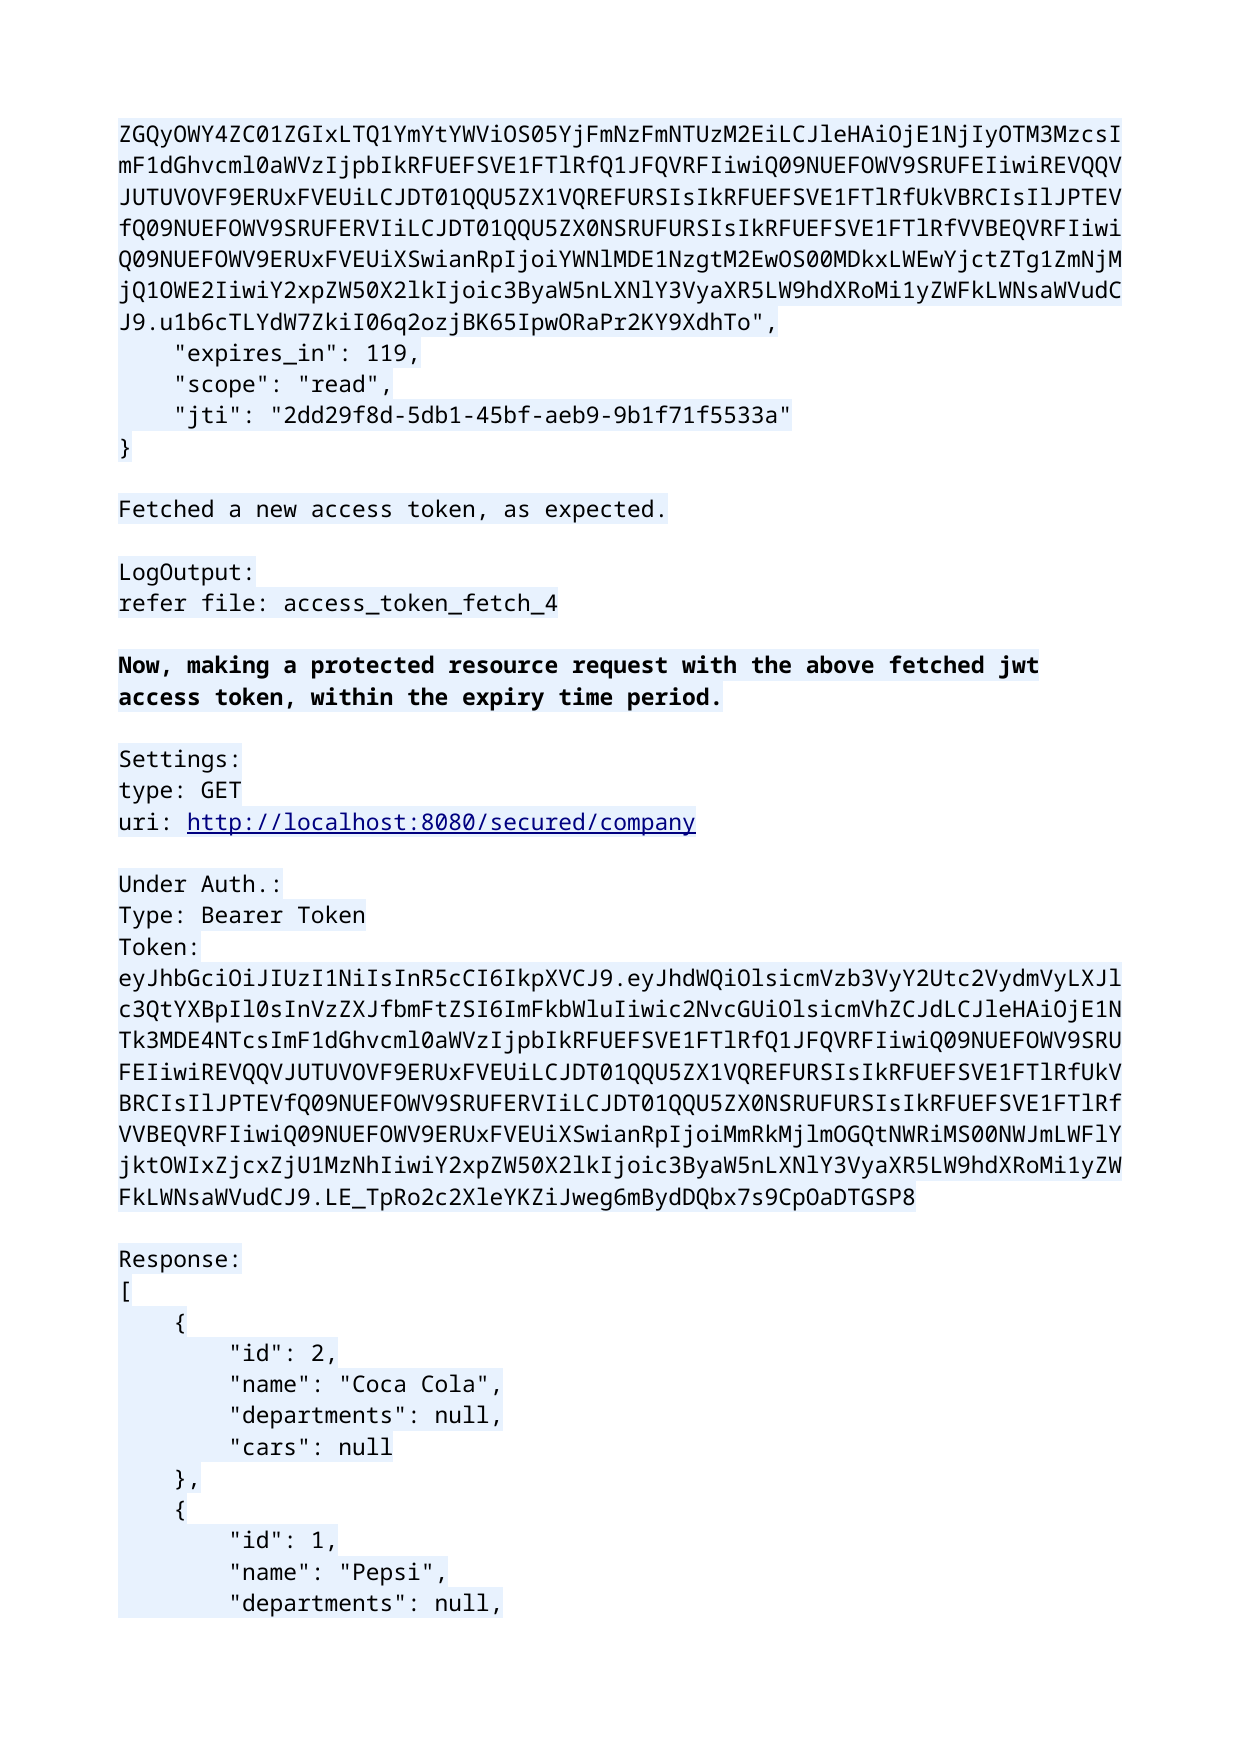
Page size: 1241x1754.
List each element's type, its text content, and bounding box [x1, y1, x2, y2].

text Under Auth.: [118, 868, 1122, 899]
text Fetched a new access token, as expected. [118, 493, 1122, 524]
text "departments": null, [118, 1587, 1122, 1618]
text "id": 2, [118, 1337, 1122, 1368]
text "expires_in": 119, [118, 337, 1122, 368]
text ZGQyOWY4ZC01ZGIxLTQ1YmYtYWViOS05YjFmNzFmNTUzM2EiLCJleHAiOjE1NjIyOTM3MzcsImF1dGhvcml0aWVzIjpbIkRFUEFSVE1FTlRfQ1JFQVRFIiwiQ09NUEFOWV9SRUFEIiwiREVQQVJUTUVOVF9ERUxFVEUiLCJDT01QQU5ZX1VQREFURSIsIkRFUEFSVE1FTlRfUkVBRCIsIlJPTEVfQ09NUEFOWV9SRUFERVIiLCJDT01QQU5ZX0NSRUFURSIsIkRFUEFSVE1FTlRfVVBEQVRFIiwiQ09NUEFOWV9ERUxFVEUiXSwianRpIjoiYWNlMDE1NzgtM2EwOS00MDkxLWEwYjctZTg1ZmNjMjQ1OWE2IiwiY2xpZW50X2lkIjoic3ByaW5nLXNlY3VyaXR5LW9hdXRoMi1yZWFkLWNsaWVudCJ9.u1b6cTLYdW7ZkiI06q2ozjBK65IpwORaPr2KY9XdhTo", [118, 118, 1122, 337]
text "name": "Pepsi", [118, 1556, 1122, 1587]
text "scope": "read", [118, 368, 1122, 399]
text uri: http://localhost:8080/secured/company [118, 806, 1122, 837]
text "departments": null, [118, 1399, 1122, 1431]
text type: GET [118, 774, 1122, 806]
text [ [118, 1274, 1122, 1306]
text { [118, 1306, 1122, 1337]
text "name": "Coca Cola", [118, 1368, 1122, 1399]
text Type: Bearer Token [118, 899, 1122, 931]
text Token: eyJhbGciOiJIUzI1NiIsInR5cCI6IkpXVCJ9.eyJhdWQiOlsicmVzb3VyY2Utc2VydmVyLXJlc3QtYXBpIl0sInVzZXJfbmFtZSI6ImFkbWluIiwic2NvcGUiOlsicmVhZCJdLCJleHAiOjE1NTk3MDE4NTcsImF1dGhvcml0aWVzIjpbIkRFUEFSVE1FTlRfQ1JFQVRFIiwiQ09NUEFOWV9SRUFEIiwiREVQQVJUTUVOVF9ERUxFVEUiLCJDT01QQU5ZX1VQREFURSIsIkRFUEFSVE1FTlRfUkVBRCIsIlJPTEVfQ09NUEFOWV9SRUFERVIiLCJDT01QQU5ZX0NSRUFURSIsIkRFUEFSVE1FTlRfVVBEQVRFIiwiQ09NUEFOWV9ERUxFVEUiXSwianRpIjoiMmRkMjlmOGQtNWRiMS00NWJmLWFlYjktOWIxZjcxZjU1MzNhIiwiY2xpZW50X2lkIjoic3ByaW5nLXNlY3VyaXR5LW9hdXRoMi1yZWFkLWNsaWVudCJ9.LE_TpRo2c2XleYKZiJweg6mBydDQbx7s9CpOaDTGSP8 [118, 931, 1122, 1212]
text { [118, 1493, 1122, 1524]
text } [118, 431, 1122, 462]
text }, [118, 1462, 1122, 1493]
text refer file: access_token_fetch_4 [118, 587, 1122, 618]
text Response: [118, 1243, 1122, 1274]
text "id": 1, [118, 1524, 1122, 1556]
text Now, making a protected resource request with the above fetched jwt access token, within the expiry time period. [118, 649, 1122, 712]
text "jti": "2dd29f8d-5db1-45bf-aeb9-9b1f71f5533a" [118, 399, 1122, 431]
text LogOutput: [118, 556, 1122, 587]
text "cars": null [118, 1431, 1122, 1462]
text Settings: [118, 743, 1122, 774]
